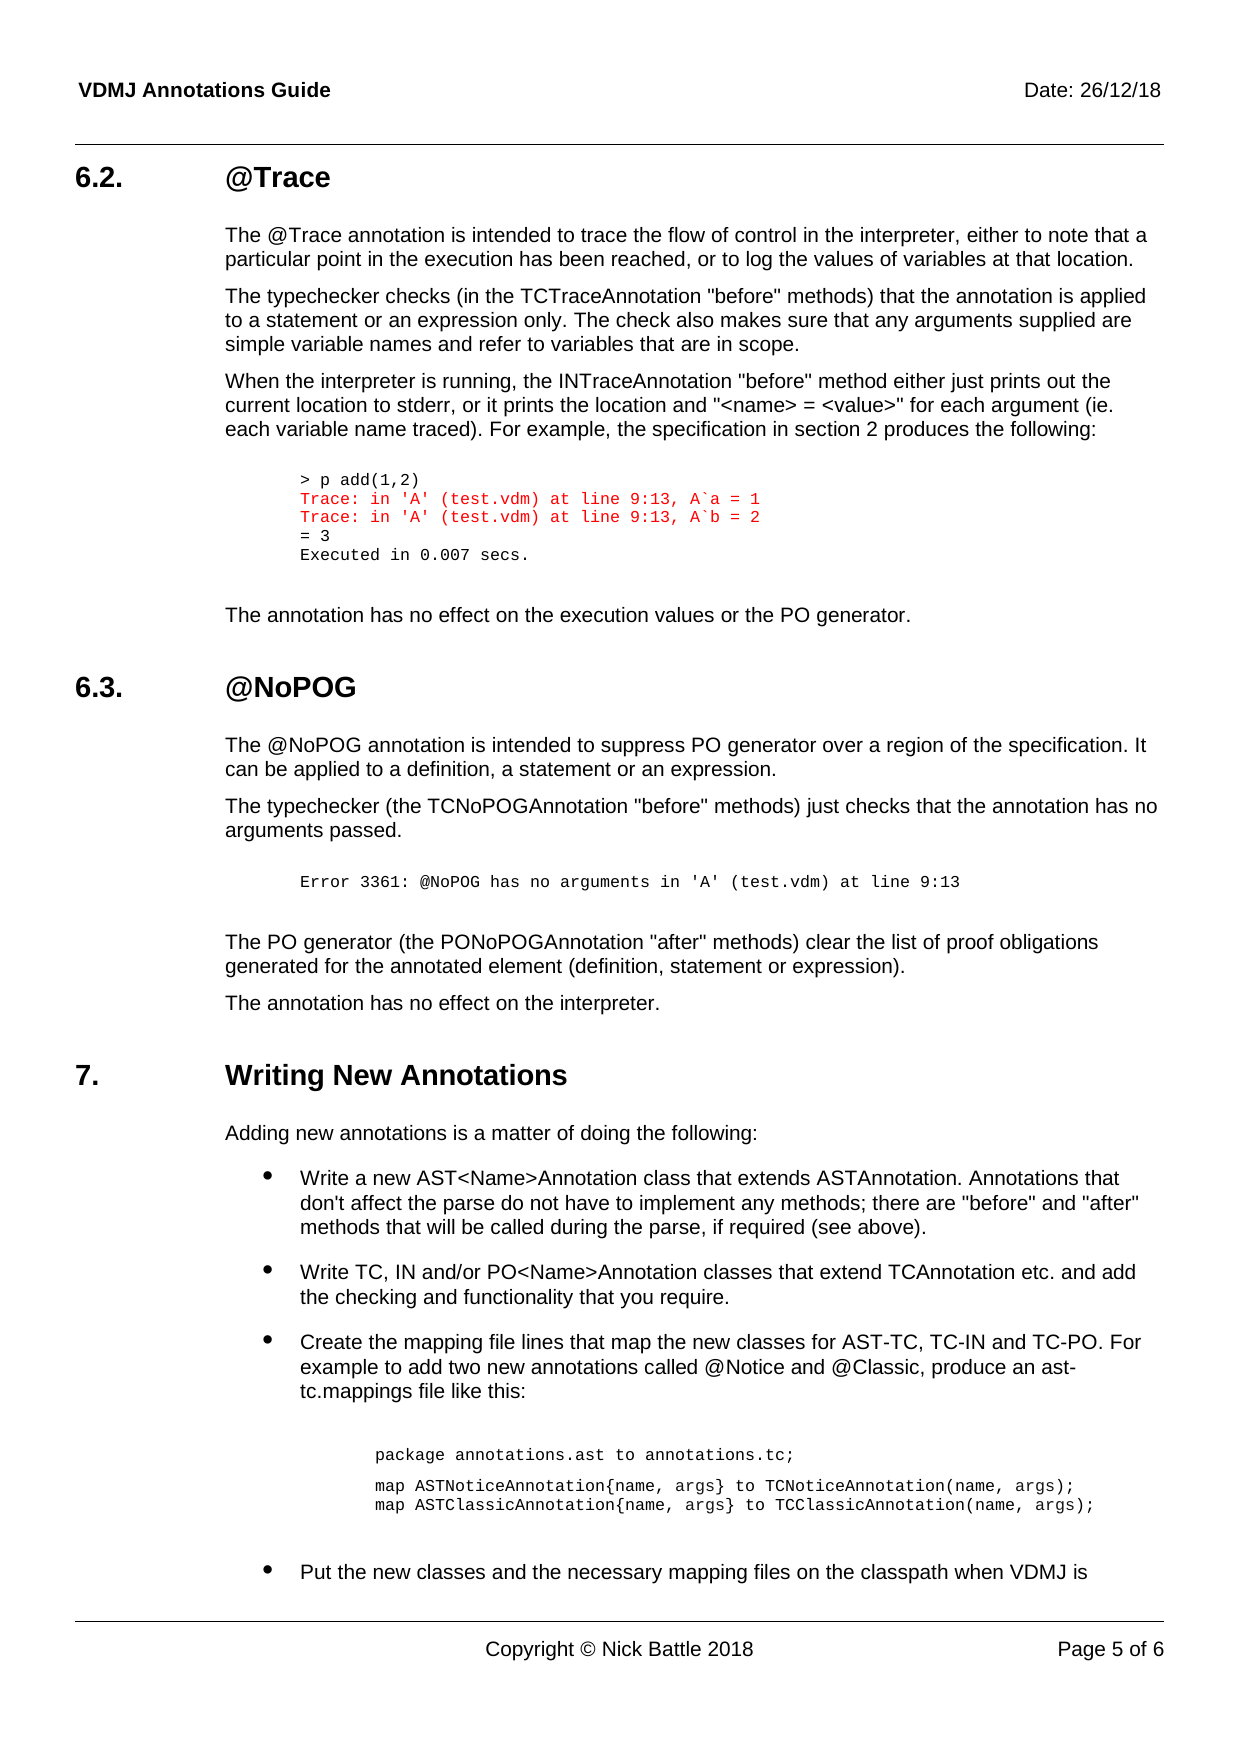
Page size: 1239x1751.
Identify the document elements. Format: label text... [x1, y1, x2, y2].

text map ASTNoticeAnnotation{name, args} to TCNoticeAnnotation(name, args); [375, 1478, 1164, 1497]
text Adding new annotations is a matter of doing the following: [225, 1121, 1164, 1145]
text Trace: in 'A' (test.vdm) at line 9:13, A`b = 2 [300, 509, 1164, 528]
text The annotation has no effect on the execution values or the PO generator. [225, 603, 1164, 627]
list Put the new classes and the necessary mapping files on the classpath when VDMJ is [262, 1552, 1164, 1586]
text > p add(1,2) [300, 472, 1164, 491]
subtitle Writing New Annotations [75, 1057, 1164, 1091]
subtitle @Trace [75, 160, 1164, 193]
list Write TC, IN and/or PO<Name>Annotation classes that extend TCAnnotation etc. and add the checking and functionality that you require. [262, 1252, 1164, 1309]
text Trace: in 'A' (test.vdm) at line 9:13, A`a = 1 [300, 491, 1164, 509]
text The @NoPOG annotation is intended to suppress PO generator over a region of the specification. It can be applied to a definition, a statement or an expression. [225, 733, 1164, 781]
text The annotation has no effect on the interpreter. [225, 991, 1164, 1015]
text When the interpreter is running, the INTraceAnnotation "before" method either just prints out the current location to stderr, or it prints the location and "<name> = <value>" for each argument (ie. each variable name traced). For example, the specification in section 2 produces the following: [225, 368, 1164, 441]
text The @Trace annotation is intended to trace the flow of control in the interpreter, either to note that a particular point in the execution has been reached, or to log the values of variables at that location. [225, 223, 1164, 271]
list Create the mapping file lines that map the new classes for AST-TC, TC-IN and TC-PO. For example to add two new annotations called @Notice and @Classic, produce an ast-tc.mappings file like this: [262, 1322, 1164, 1403]
text Error 3361: @NoPOG has no arguments in 'A' (test.vdm) at line 9:13 [300, 873, 1164, 892]
text package annotations.ast to annotations.tc; [375, 1447, 1164, 1466]
text The PO generator (the PONoPOGAnnotation "after" methods) clear the list of proof obligations generated for the annotated element (definition, statement or expression). [225, 930, 1164, 978]
text map ASTClassicAnnotation{name, args} to TCClassicAnnotation(name, args); [375, 1497, 1164, 1515]
text = 3 [300, 528, 1164, 546]
subtitle @NoPOG [75, 670, 1164, 703]
list Write a new AST<Name>Annotation class that extends ASTAnnotation. Annotations that don't affect the parse do not have to implement any methods; there are "before" and "after" methods that will be called during the parse, if required (see above). [262, 1157, 1164, 1239]
text The typechecker checks (in the TCTraceAnnotation "before" methods) that the annotation is applied to a statement or an expression only. The check also makes sure that any arguments supplied are simple variable names and refer to variables that are in scope. [225, 284, 1164, 356]
text The typechecker (the TCNoPOGAnnotation "before" methods) just checks that the annotation has no arguments passed. [225, 794, 1164, 842]
text Executed in 0.007 secs. [300, 546, 1164, 565]
